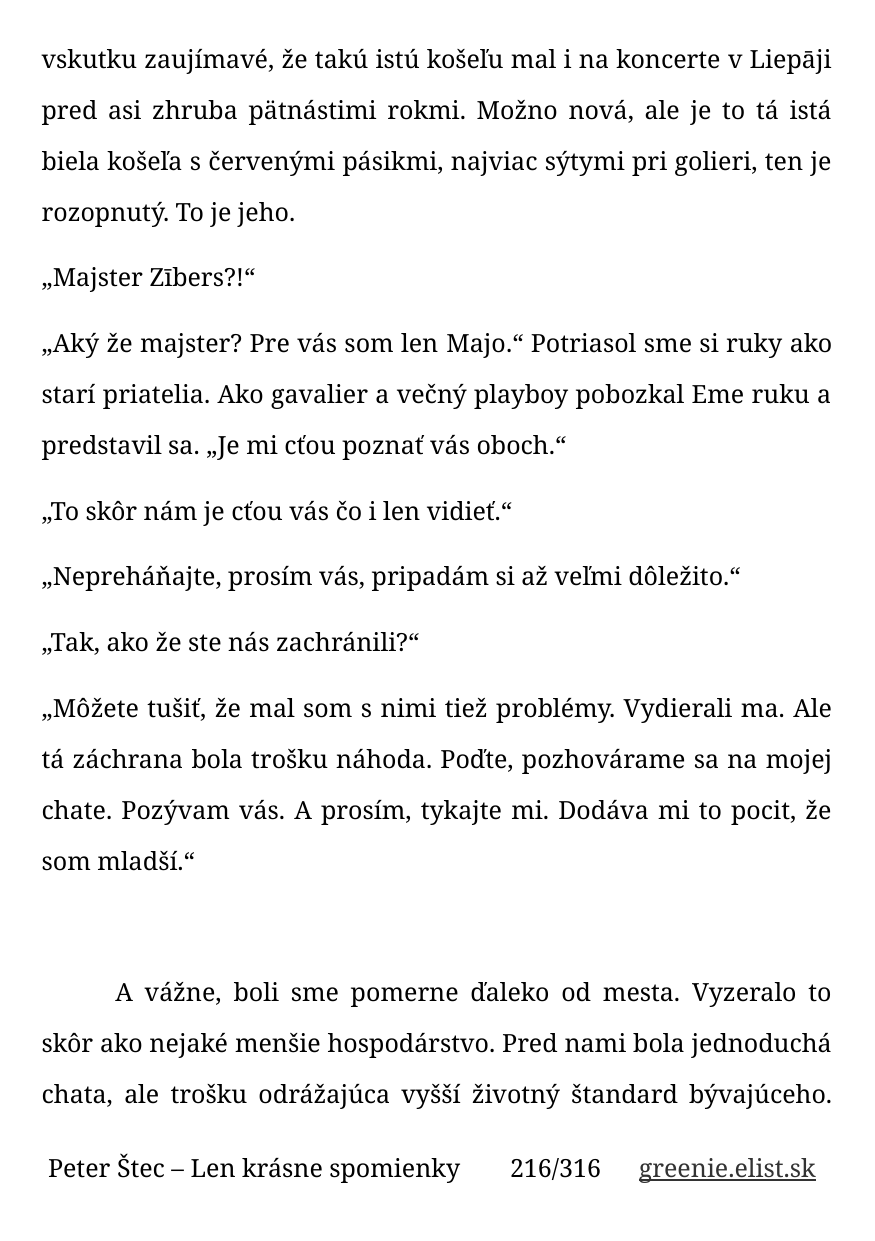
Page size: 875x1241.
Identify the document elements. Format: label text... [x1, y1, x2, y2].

text „Môžete tušiť, že mal som s nimi tiež problémy. Vydierali ma. Ale tá záchrana bola trošku náhoda. Poďte, pozhovárame sa na mojej chate. Pozývam vás. A prosím, tykajte mi. Dodáva mi to pocit, že som mladší.“ [41, 690, 833, 877]
text „Tak, ako že ste nás zachránili?“ [41, 625, 833, 659]
text „Majster Zībers?!“ [41, 260, 833, 294]
text A vážne, boli sme pomerne ďaleko od mesta. Vyzeralo to skôr ako nejaké menšie hospodárstvo. Pred nami bola jednoduchá chata, ale trošku odrážajúca vyšší životný štandard bývajúceho. [41, 975, 833, 1111]
text „Aký že majster? Pre vás som len Majo.“ Potriasol sme si ruky ako starí priatelia. Ako gavalier a večný playboy pobozkal Eme ruku a predstavil sa. „Je mi cťou poznať vás oboch.“ [41, 326, 833, 462]
text „Nepreháňajte, prosím vás, pripadám si až veľmi dôležito.“ [41, 559, 833, 593]
text „To skôr nám je cťou vás čo i len vidieť.“ [41, 493, 833, 527]
text vskutku zaujímavé, že takú istú košeľu mal i na koncerte v Liepāji pred asi zhruba pätnástimi rokmi. Možno nová, ale je to tá istá biela košeľa s červenými pásikmi, najviac sýtymi pri golieri, ten je rozopnutý. To je jeho. [41, 41, 833, 228]
